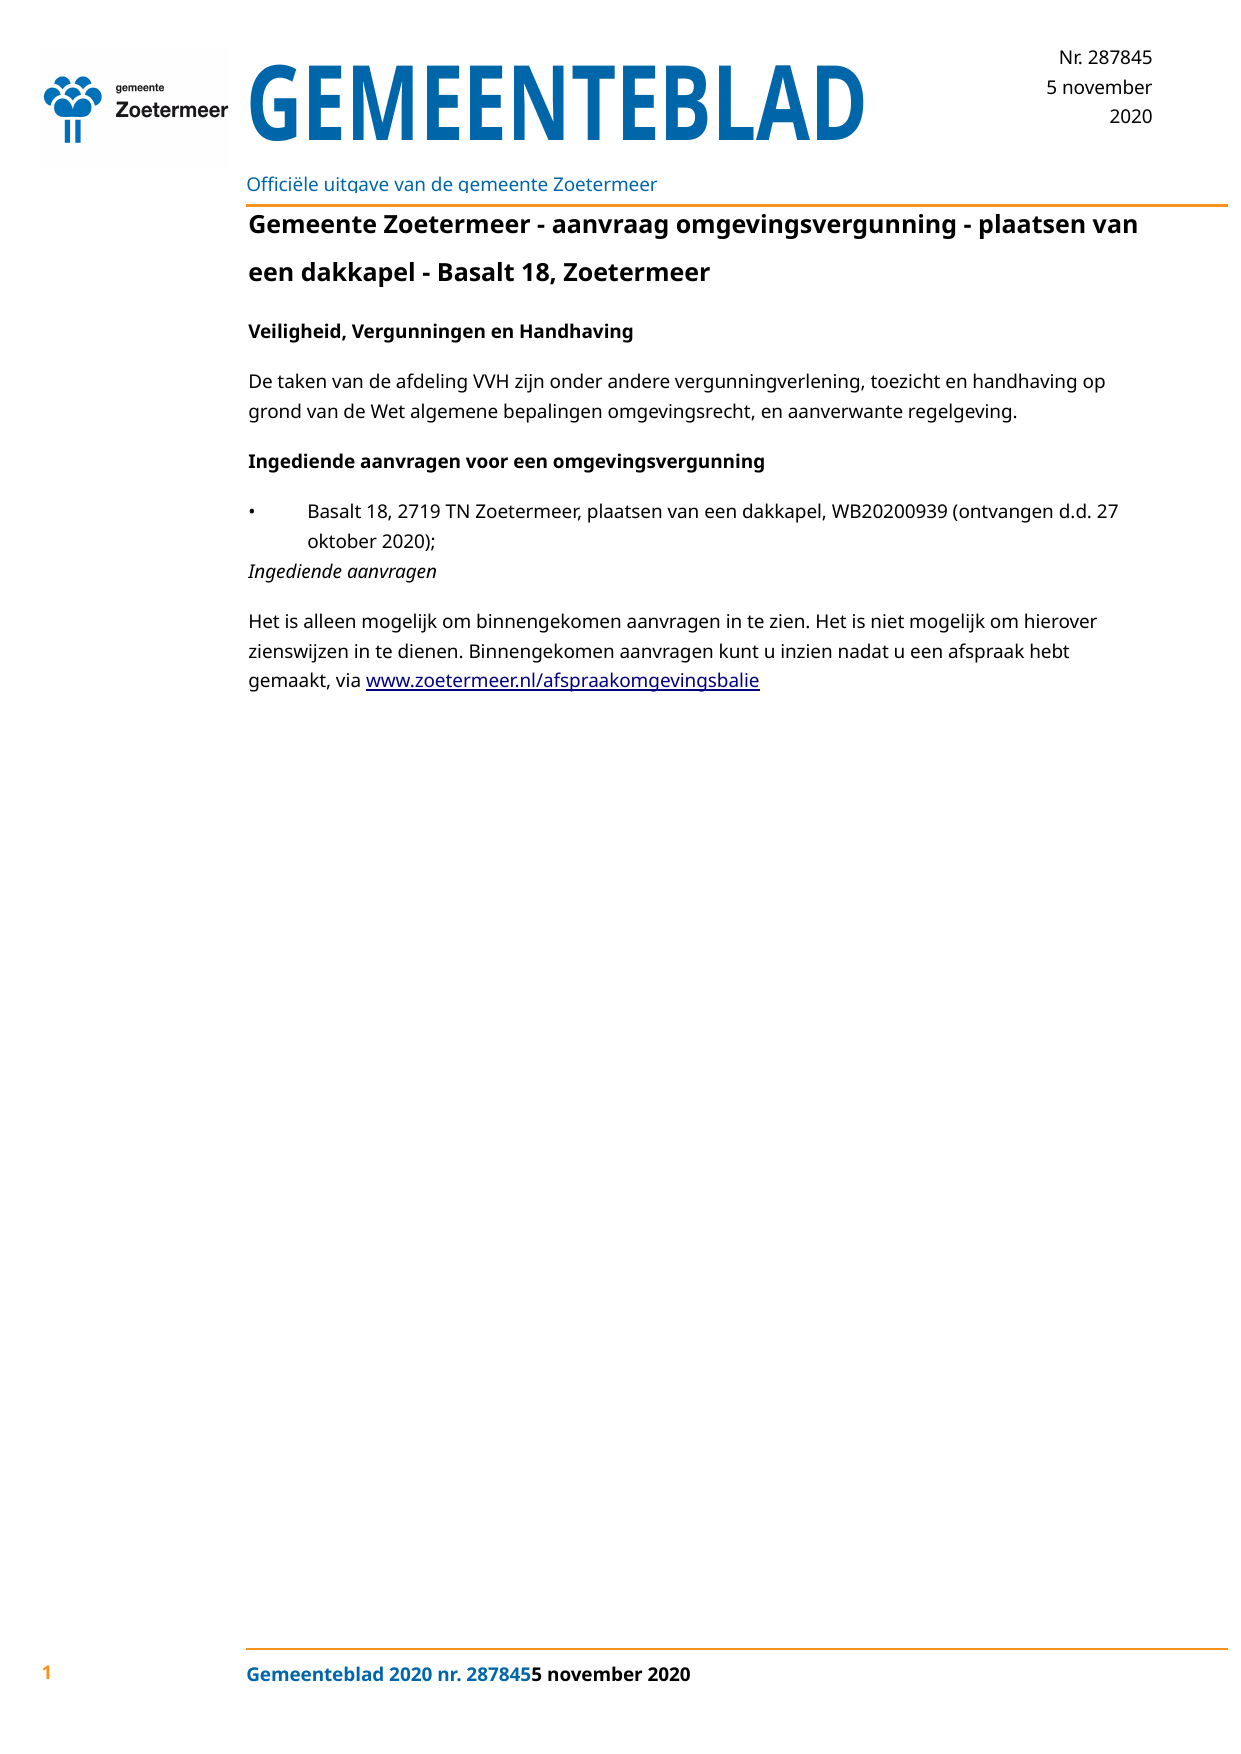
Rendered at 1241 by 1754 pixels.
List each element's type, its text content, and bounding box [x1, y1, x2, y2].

text Het is alleen mogelijk om binnengekomen aanvragen in te zien. Het is niet mogelijk om hierover zienswijzen in te dienen. Binnengekomen aanvragen kunt u inzien nadat u een afspraak hebt gemaakt, via www.zoetermeer.nl/afspraakomgevingsbalie [248, 608, 1152, 693]
text Ingediende aanvragen voor een omgevingsvergunning [248, 448, 1152, 474]
picture [41, 47, 231, 172]
text Ingediende aanvragen [248, 558, 1152, 584]
text De taken van de afdeling VVH zijn onder andere vergunningverlening, toezicht en handhaving op grond van de Wet algemene bepalingen omgevingsrecht, en aanverwante regelgeving. [248, 368, 1152, 424]
text Veiligheid, Vergunningen en Handhaving [248, 318, 1152, 344]
list Basalt 18, 2719 TN Zoetermeer, plaatsen van een dakkapel, WB20200939 (ontvangen d.d. 27 oktober 2020); [248, 499, 1152, 554]
text Gemeente Zoetermeer - aanvraag omgevingsvergunning - plaatsen van een dakkapel - Basalt 18, Zoetermeer [248, 207, 1152, 288]
